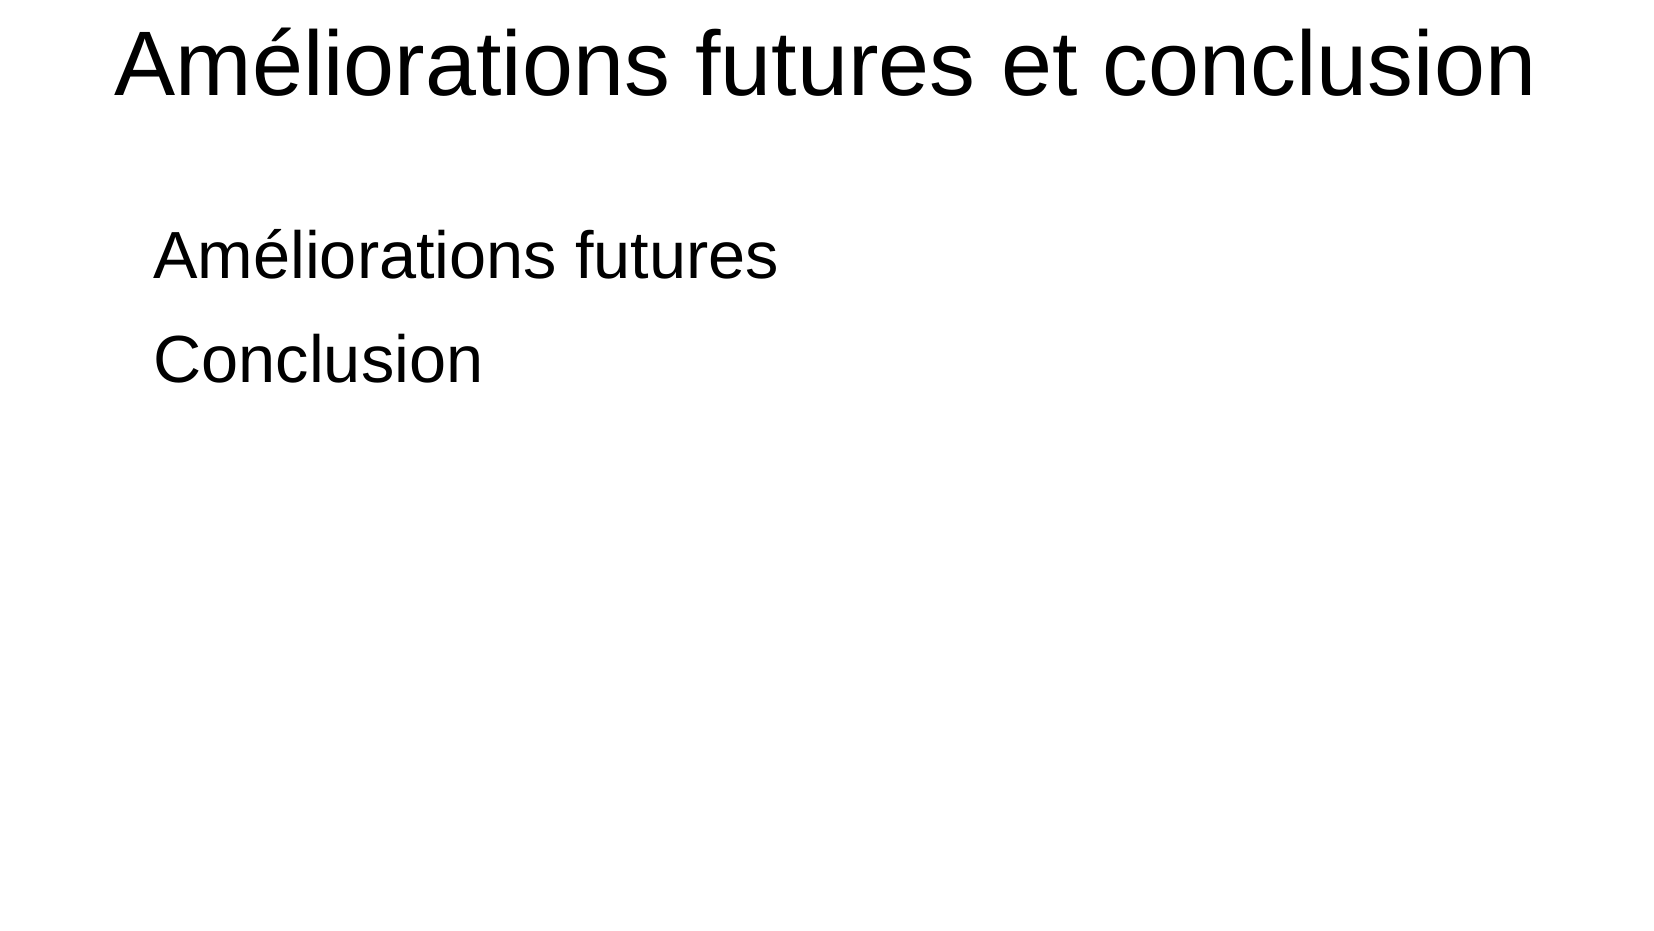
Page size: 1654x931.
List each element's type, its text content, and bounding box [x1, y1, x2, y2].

list Améliorations futures Conclusion [82, 217, 1571, 758]
title Améliorations futures et conclusion [82, 12, 1571, 217]
